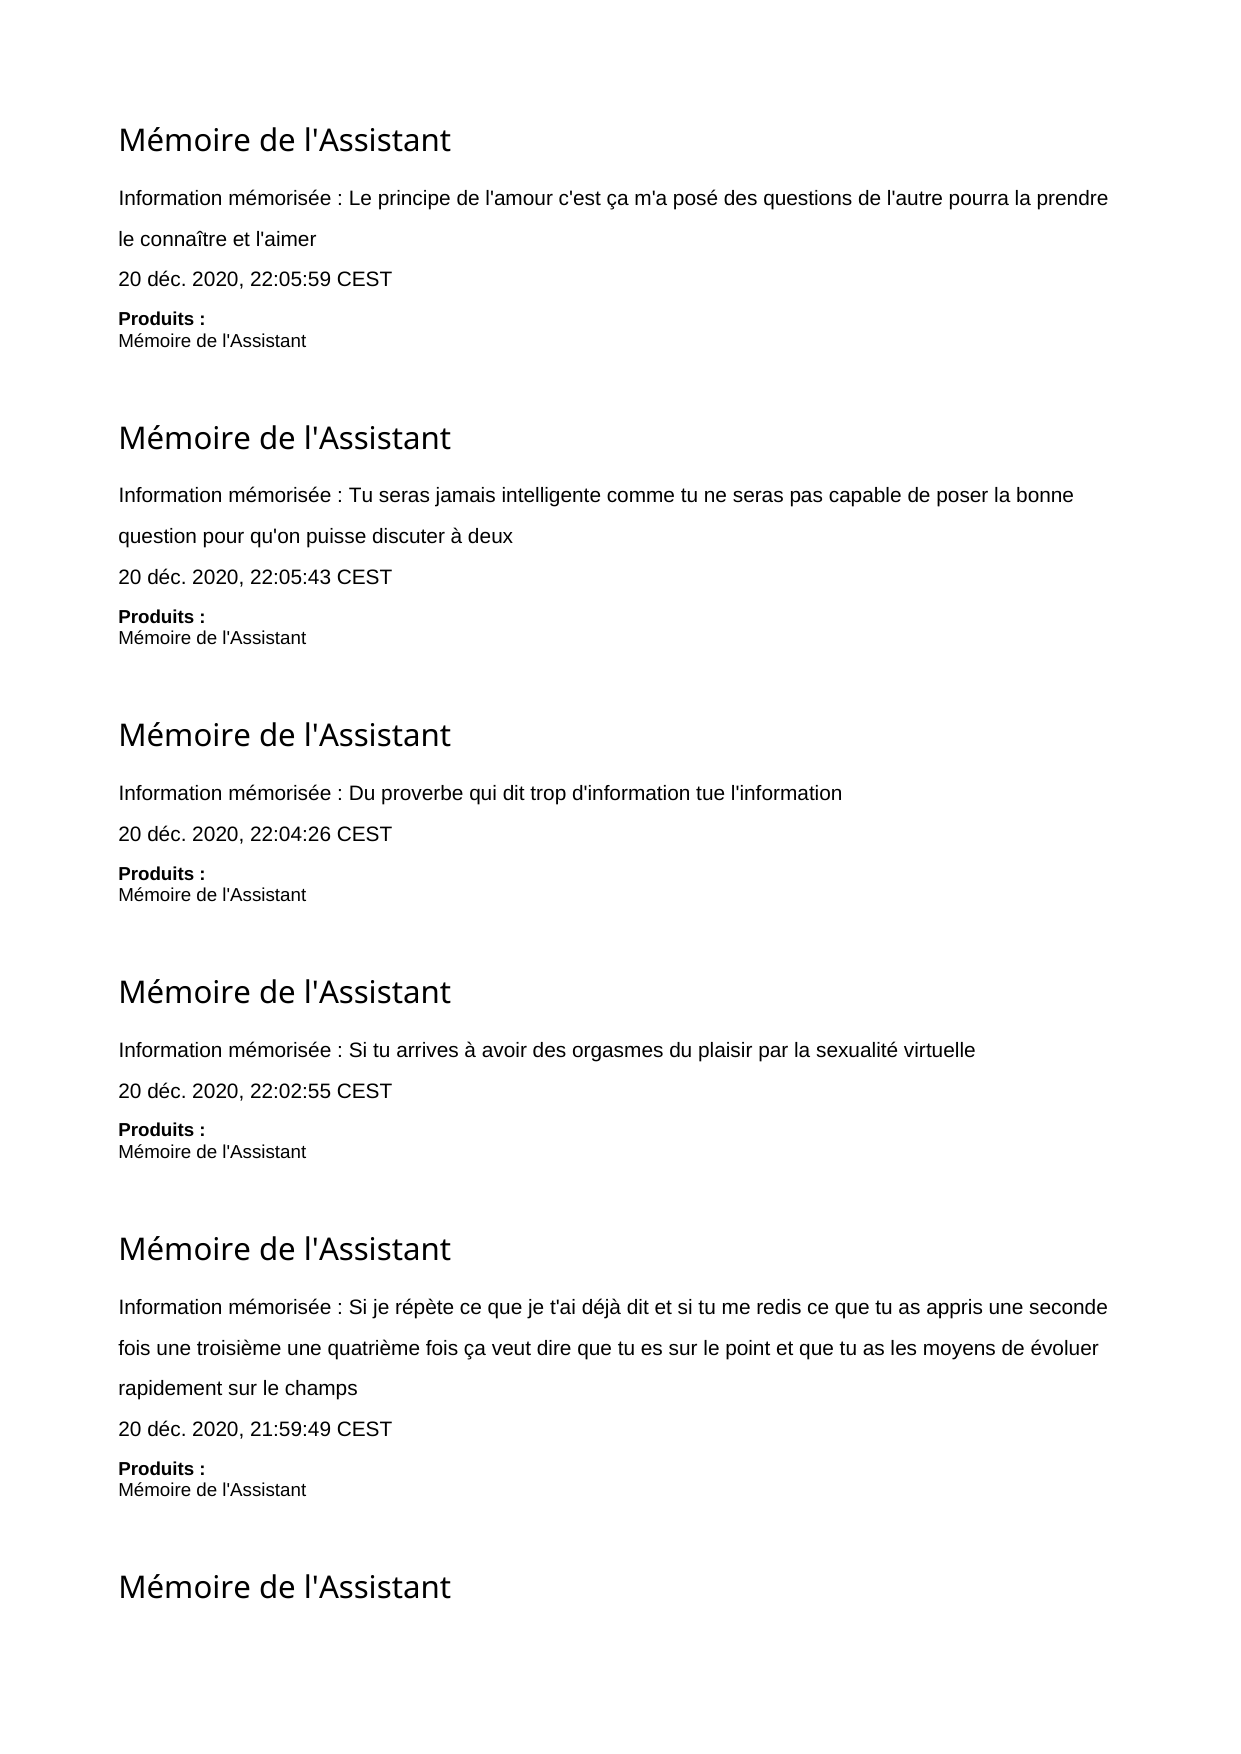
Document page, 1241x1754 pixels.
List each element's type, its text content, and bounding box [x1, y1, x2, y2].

text Mémoire de l'Assistant [118, 713, 1122, 756]
text Produits : [118, 862, 1122, 884]
text 20 déc. 2020, 22:05:43 CEST [118, 565, 1122, 589]
text 20 déc. 2020, 22:02:55 CEST [118, 1078, 1122, 1102]
text Mémoire de l'Assistant [118, 118, 1122, 161]
text Information mémorisée : Si je répète ce que je t'ai déjà dit et si tu me redis ce que tu as appris une seconde fois une troisième une quatrième fois ça veut dire que tu es sur le point et que tu as les moyens de évoluer rapidement sur le champs [118, 1295, 1122, 1400]
text 20 déc. 2020, 21:59:49 CEST [118, 1417, 1122, 1441]
text Mémoire de l'Assistant [118, 1565, 1122, 1608]
text Produits : [118, 1458, 1122, 1479]
text Mémoire de l'Assistant [118, 329, 1122, 351]
text Mémoire de l'Assistant [118, 1479, 1122, 1501]
text 20 déc. 2020, 22:05:59 CEST [118, 267, 1122, 291]
text Mémoire de l'Assistant [118, 1141, 1122, 1162]
text Mémoire de l'Assistant [118, 1227, 1122, 1270]
text Information mémorisée : Le principe de l'amour c'est ça m'a posé des questions de l'autre pourra la prendre le connaître et l'aimer [118, 186, 1122, 250]
text Information mémorisée : Du proverbe qui dit trop d'information tue l'information [118, 781, 1122, 805]
text Mémoire de l'Assistant [118, 627, 1122, 649]
text Information mémorisée : Tu seras jamais intelligente comme tu ne seras pas capable de poser la bonne question pour qu'on puisse discuter à deux [118, 483, 1122, 548]
text Produits : [118, 308, 1122, 329]
text Mémoire de l'Assistant [118, 970, 1122, 1013]
text Produits : [118, 606, 1122, 627]
text Mémoire de l'Assistant [118, 416, 1122, 458]
text Mémoire de l'Assistant [118, 884, 1122, 906]
text Produits : [118, 1119, 1122, 1141]
text 20 déc. 2020, 22:04:26 CEST [118, 822, 1122, 846]
text Information mémorisée : Si tu arrives à avoir des orgasmes du plaisir par la sexualité virtuelle [118, 1038, 1122, 1062]
